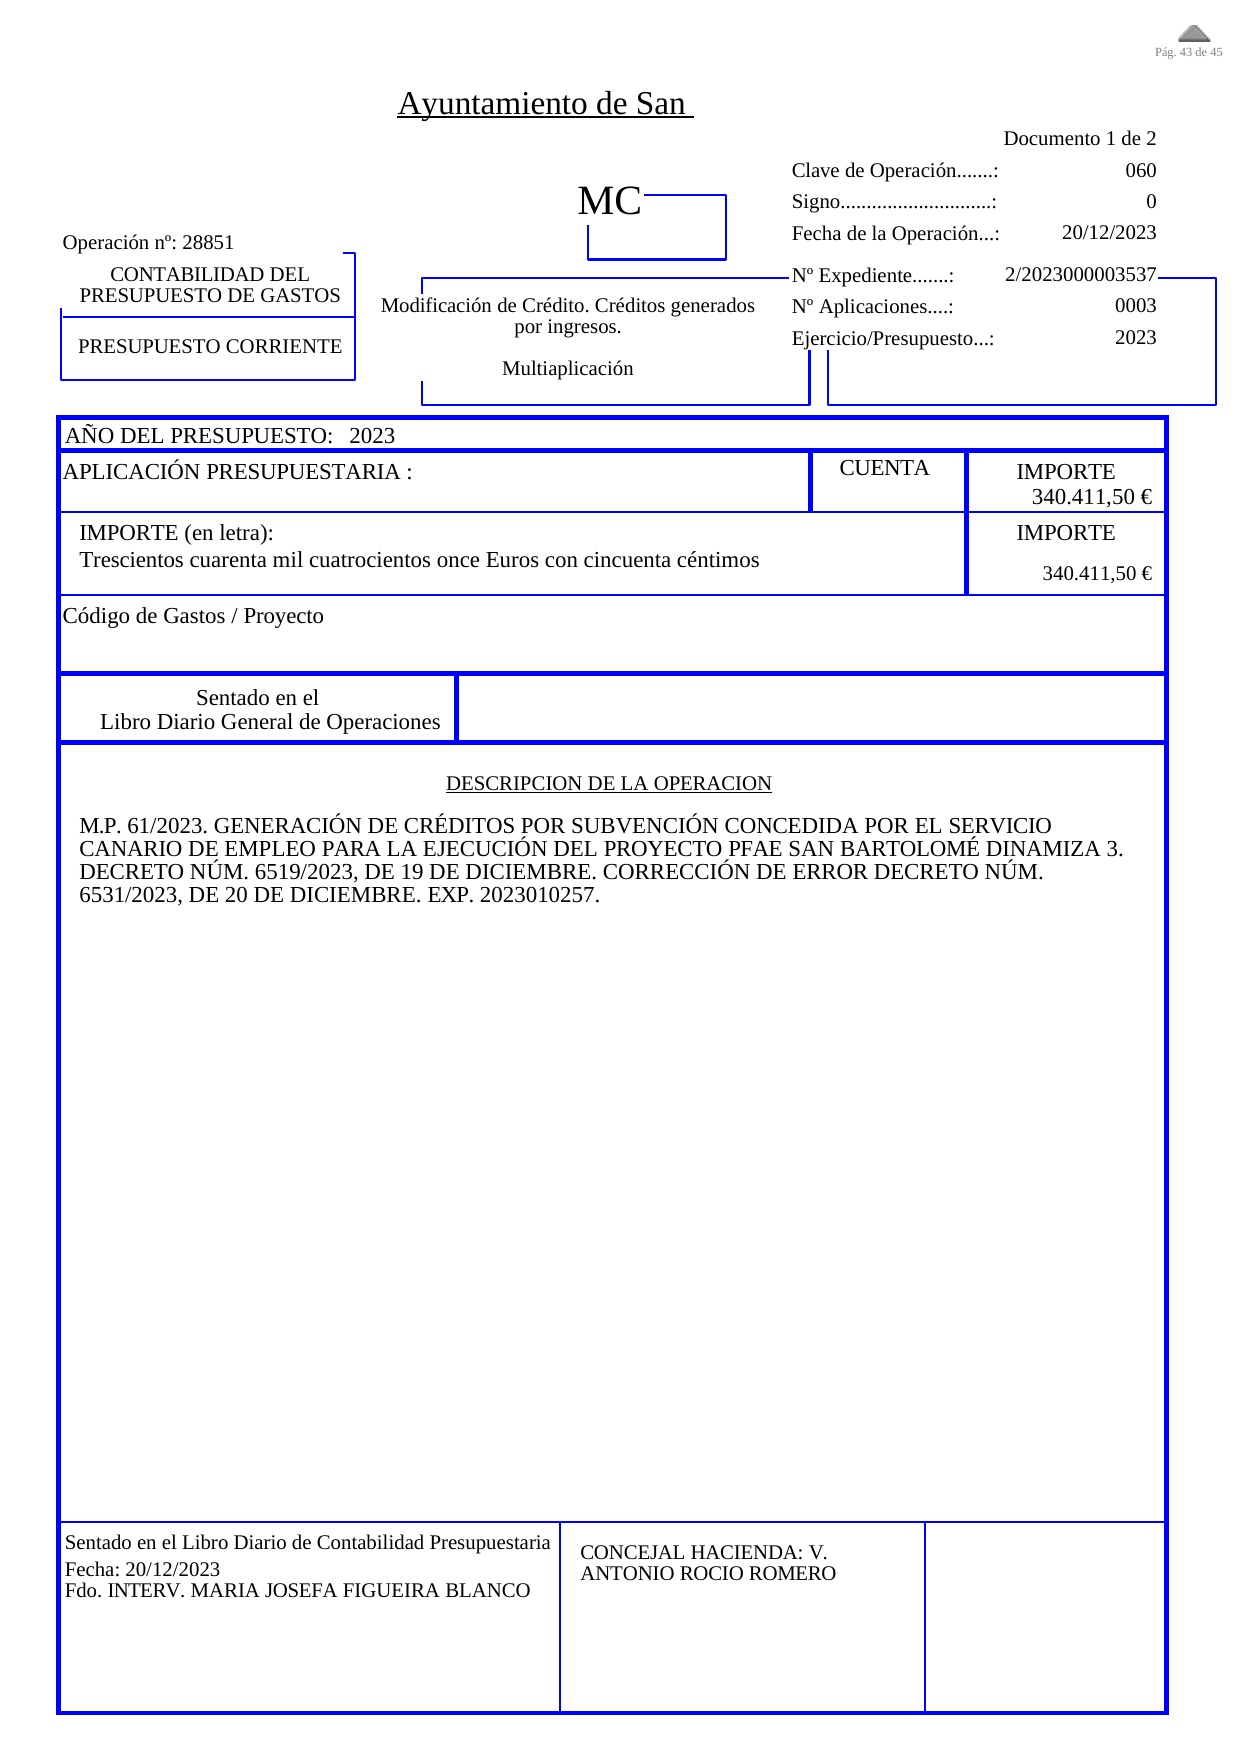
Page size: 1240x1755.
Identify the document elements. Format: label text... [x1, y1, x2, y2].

table_cell [926, 1523, 1164, 1711]
table_cell Sentado en el Libro Diario General de Operaciones [61, 676, 454, 740]
table_header AÑO DEL PRESUPUESTO: 2023 [61, 420, 1164, 448]
table_cell APLICACIÓN PRESUPUESTARIA : [61, 453, 808, 511]
table_cell Código de Gastos / Proyecto [61, 596, 1164, 671]
table_cell CUENTA [813, 453, 964, 511]
table_cell DESCRIPCION DE LA OPERACION M.P. 61/2023. GENERACIÓN DE CRÉDITOS POR SUBVENCIÓN CONCEDIDA POR EL SERVICIO CANARIO DE EMPLEO PARA LA EJECUCIÓN DEL PROYECTO PFAE SAN BARTOLOMÉ DINAMIZA 3. DECRETO NÚM. 6519/2023, DE 19 DE DICIEMBRE. CORRECCIÓN DE ERROR DECRETO NÚM. 6531/2023, DE 20 DE DICIEMBRE. EXP. 2023010257. [61, 745, 1164, 1521]
table_cell [459, 676, 1164, 740]
table_cell IMPORTE 340.411,50 € [969, 513, 1164, 594]
table_cell IMPORTE (en letra): Trescientos cuarenta mil cuatrocientos once Euros con cincuenta céntimos [61, 513, 964, 594]
table_cell CONCEJAL HACIENDA: V. ANTONIO ROCIO ROMERO [561, 1523, 924, 1711]
table_cell Sentado en el Libro Diario de Contabilidad Presupuestaria Fecha: 20/12/2023 Fdo. INTERV. MARIA JOSEFA FIGUEIRA BLANCO [61, 1523, 559, 1711]
table_cell IMPORTE 340.411,50 € [969, 453, 1164, 511]
